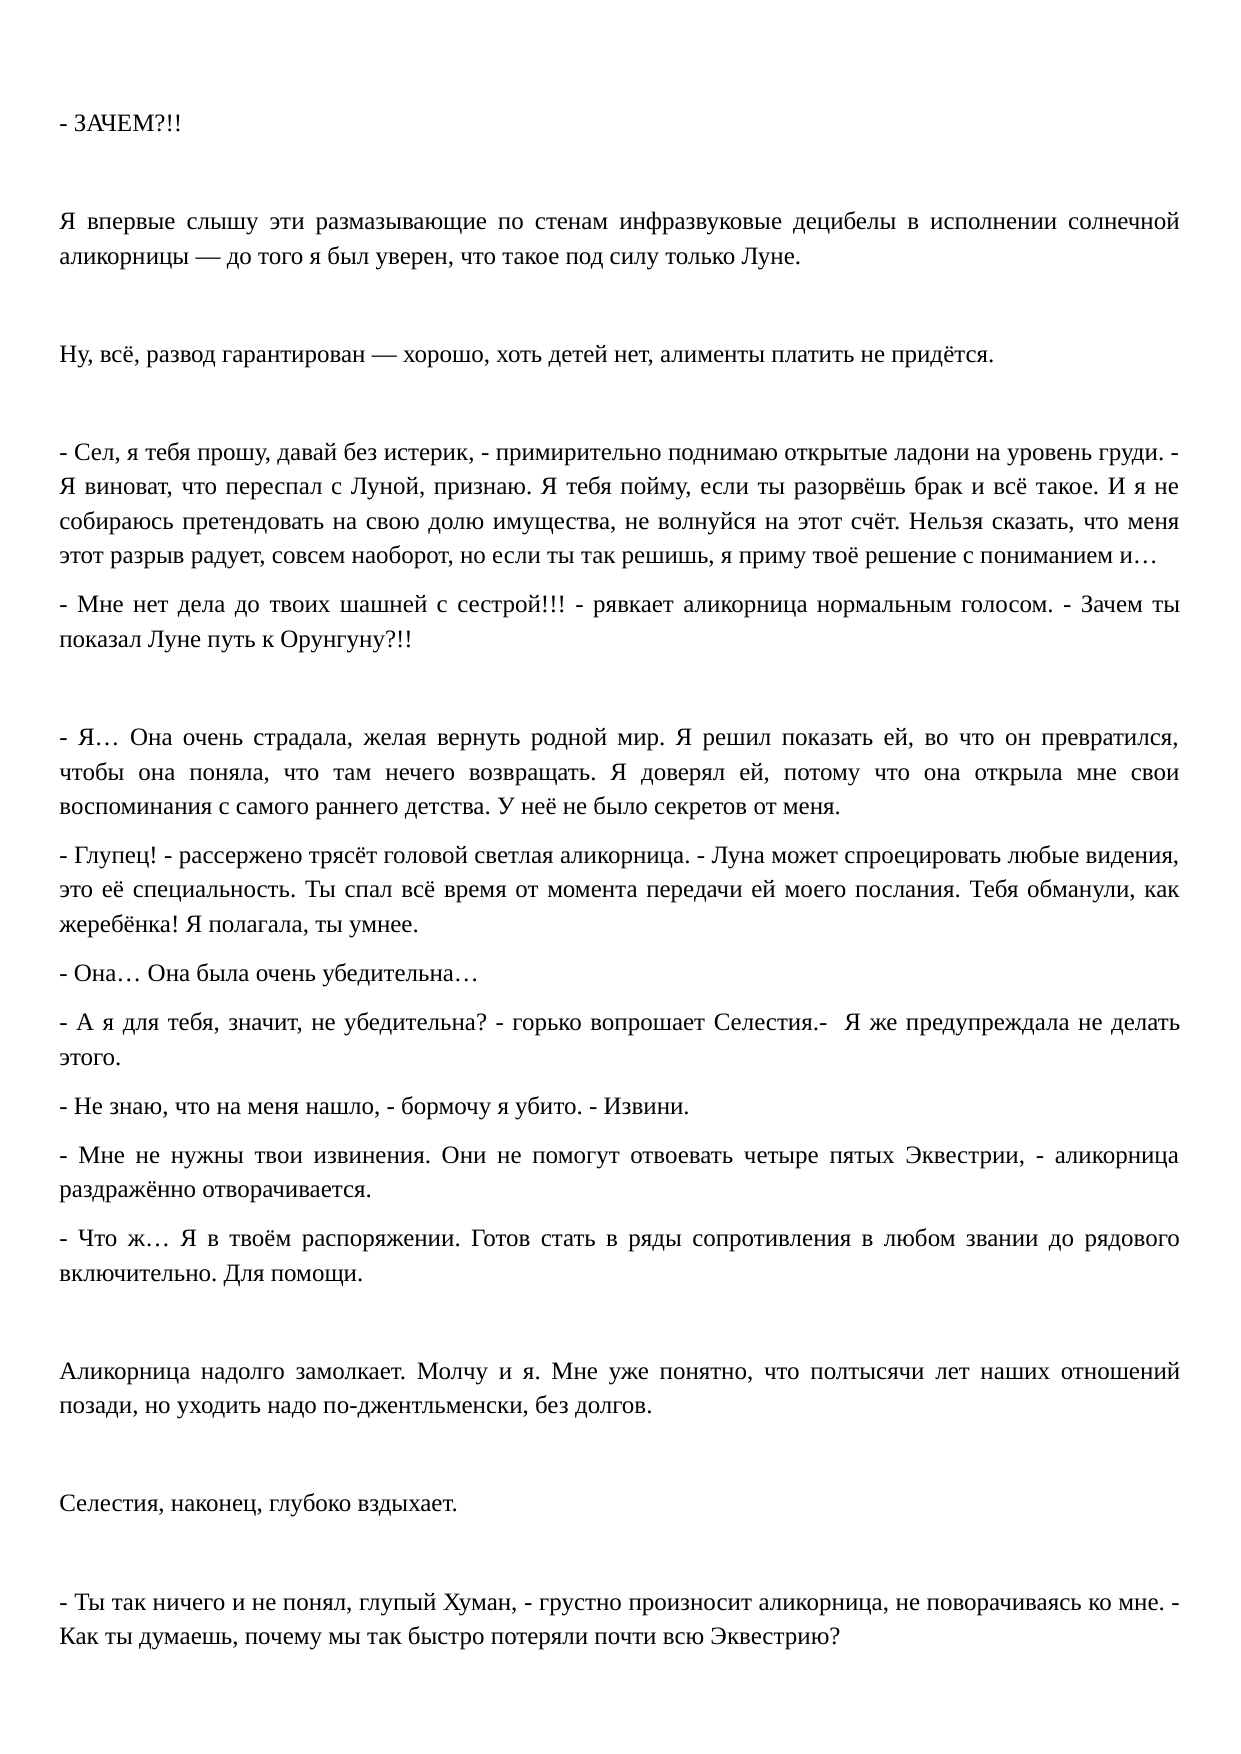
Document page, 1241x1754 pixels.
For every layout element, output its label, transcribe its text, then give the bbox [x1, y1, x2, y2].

text Я впервые слышу эти размазывающие по стенам инфразвуковые децибелы в исполнении солнечной аликорницы — до того я был уверен, что такое под силу только Луне. [59, 206, 1181, 269]
text - ЗАЧЕМ?!! [59, 108, 1181, 137]
text - Мне не нужны твои извинения. Они не помогут отвоевать четыре пятых Эквестрии, - аликорница раздражённо отворачивается. [59, 1140, 1181, 1203]
text Аликорница надолго замолкает. Молчу и я. Мне уже понятно, что полтысячи лет наших отношений позади, но уходить надо по-джентльменски, без долгов. [59, 1356, 1181, 1419]
text - Сел, я тебя прошу, давай без истерик, - примирительно поднимаю открытые ладони на уровень груди. - Я виноват, что переспал с Луной, признаю. Я тебя пойму, если ты разорвёшь брак и всё такое. И я не собираюсь претендовать на свою долю имущества, не волнуйся на этот счёт. Нельзя сказать, что меня этот разрыв радует, совсем наоборот, но если ты так решишь, я приму твоё решение с пониманием и… [59, 437, 1181, 569]
text - Не знаю, что на меня нашло, - бормочу я убито. - Извини. [59, 1091, 1181, 1119]
text - Она… Она была очень убедительна… [59, 958, 1181, 987]
text - Мне нет дела до твоих шашней с сестрой!!! - рявкает аликорница нормальным голосом. - Зачем ты показал Луне путь к Орунгуну?!! [59, 589, 1181, 653]
text - Я… Она очень страдала, желая вернуть родной мир. Я решил показать ей, во что он превратился, чтобы она поняла, что там нечего возвращать. Я доверял ей, потому что она открыла мне свои воспоминания с самого раннего детства. У неё не было секретов от меня. [59, 722, 1181, 820]
text - А я для тебя, значит, не убедительна? - горько вопрошает Селестия.- Я же предупреждала не делать этого. [59, 1007, 1181, 1070]
text Селестия, наконец, глубоко вздыхает. [59, 1488, 1181, 1517]
text Ну, всё, развод гарантирован — хорошо, хоть детей нет, алименты платить не придётся. [59, 339, 1181, 368]
text - Ты так ничего и не понял, глупый Хуман, - грустно произносит аликорница, не поворачиваясь ко мне. - Как ты думаешь, почему мы так быстро потеряли почти всю Эквестрию? [59, 1587, 1181, 1650]
text - Глупец! - рассержено трясёт головой светлая аликорница. - Луна может спроецировать любые видения, это её специальность. Ты спал всё время от момента передачи ей моего послания. Тебя обманули, как жеребёнка! Я полагала, ты умнее. [59, 840, 1181, 938]
text - Что ж… Я в твоём распоряжении. Готов стать в ряды сопротивления в любом звании до рядового включительно. Для помощи. [59, 1223, 1181, 1287]
